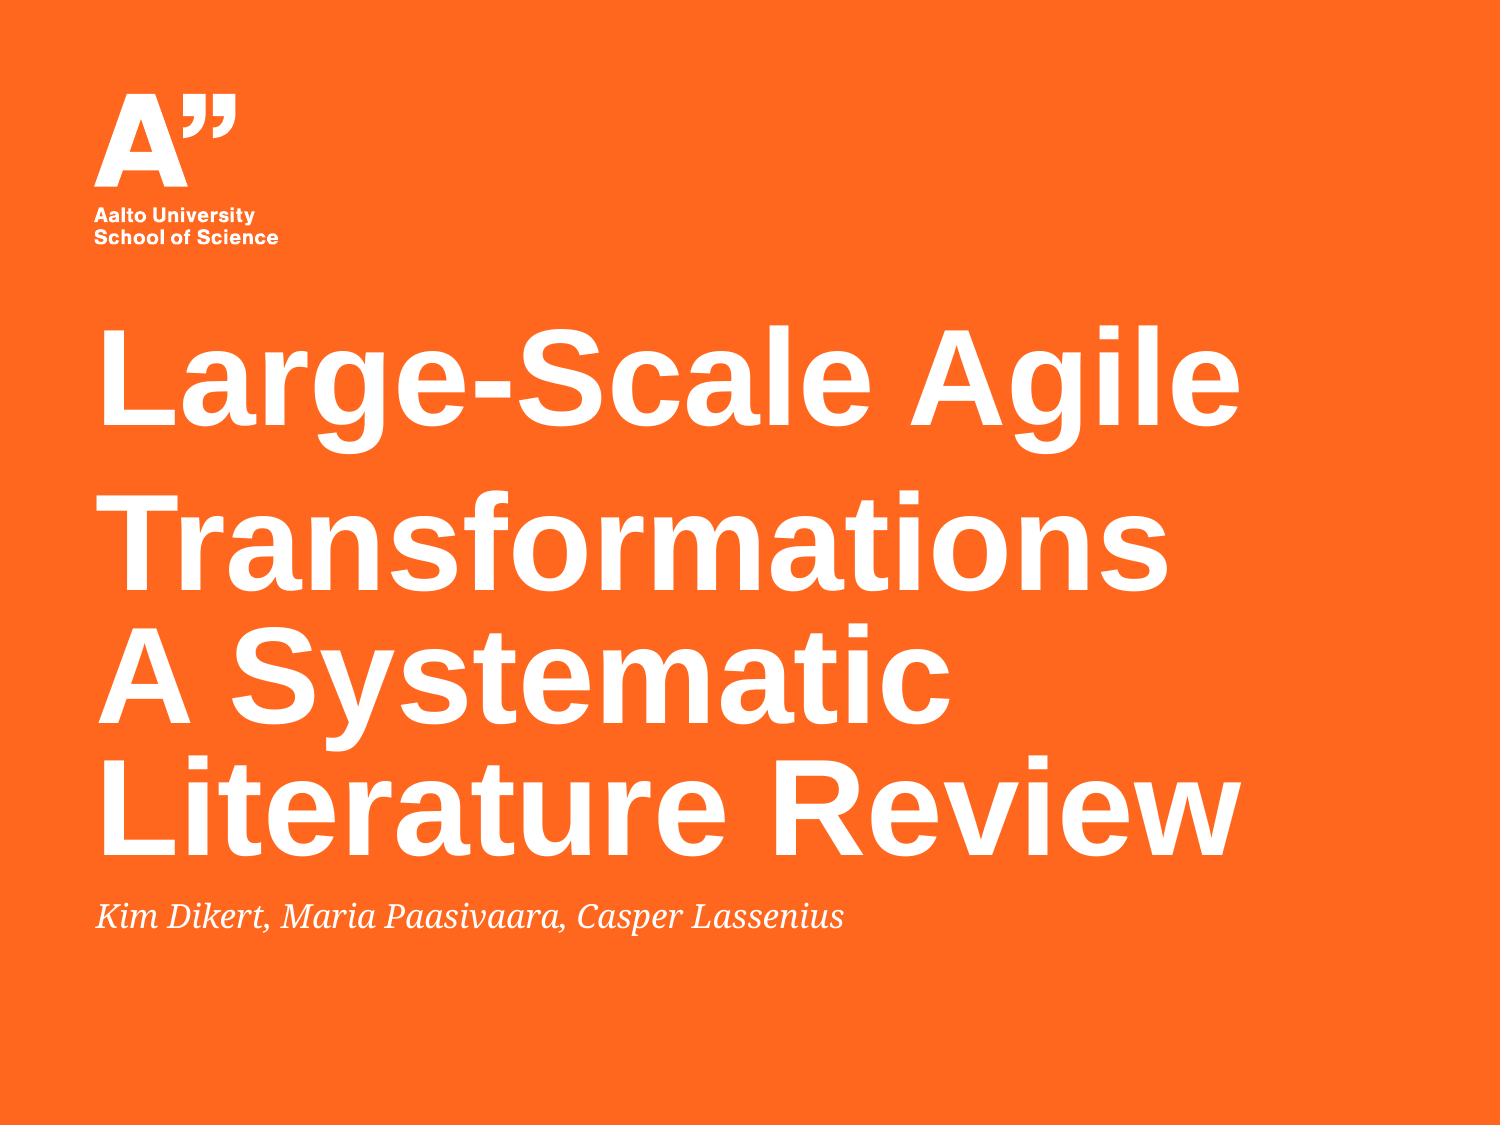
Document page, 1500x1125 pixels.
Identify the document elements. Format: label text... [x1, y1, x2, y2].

text_box Kim Dikert, Maria Paasivaara, Casper Lassenius [95, 894, 979, 1025]
text_box Large-Scale Agile Transformations A Systematic Literature Review [95, 283, 1405, 882]
